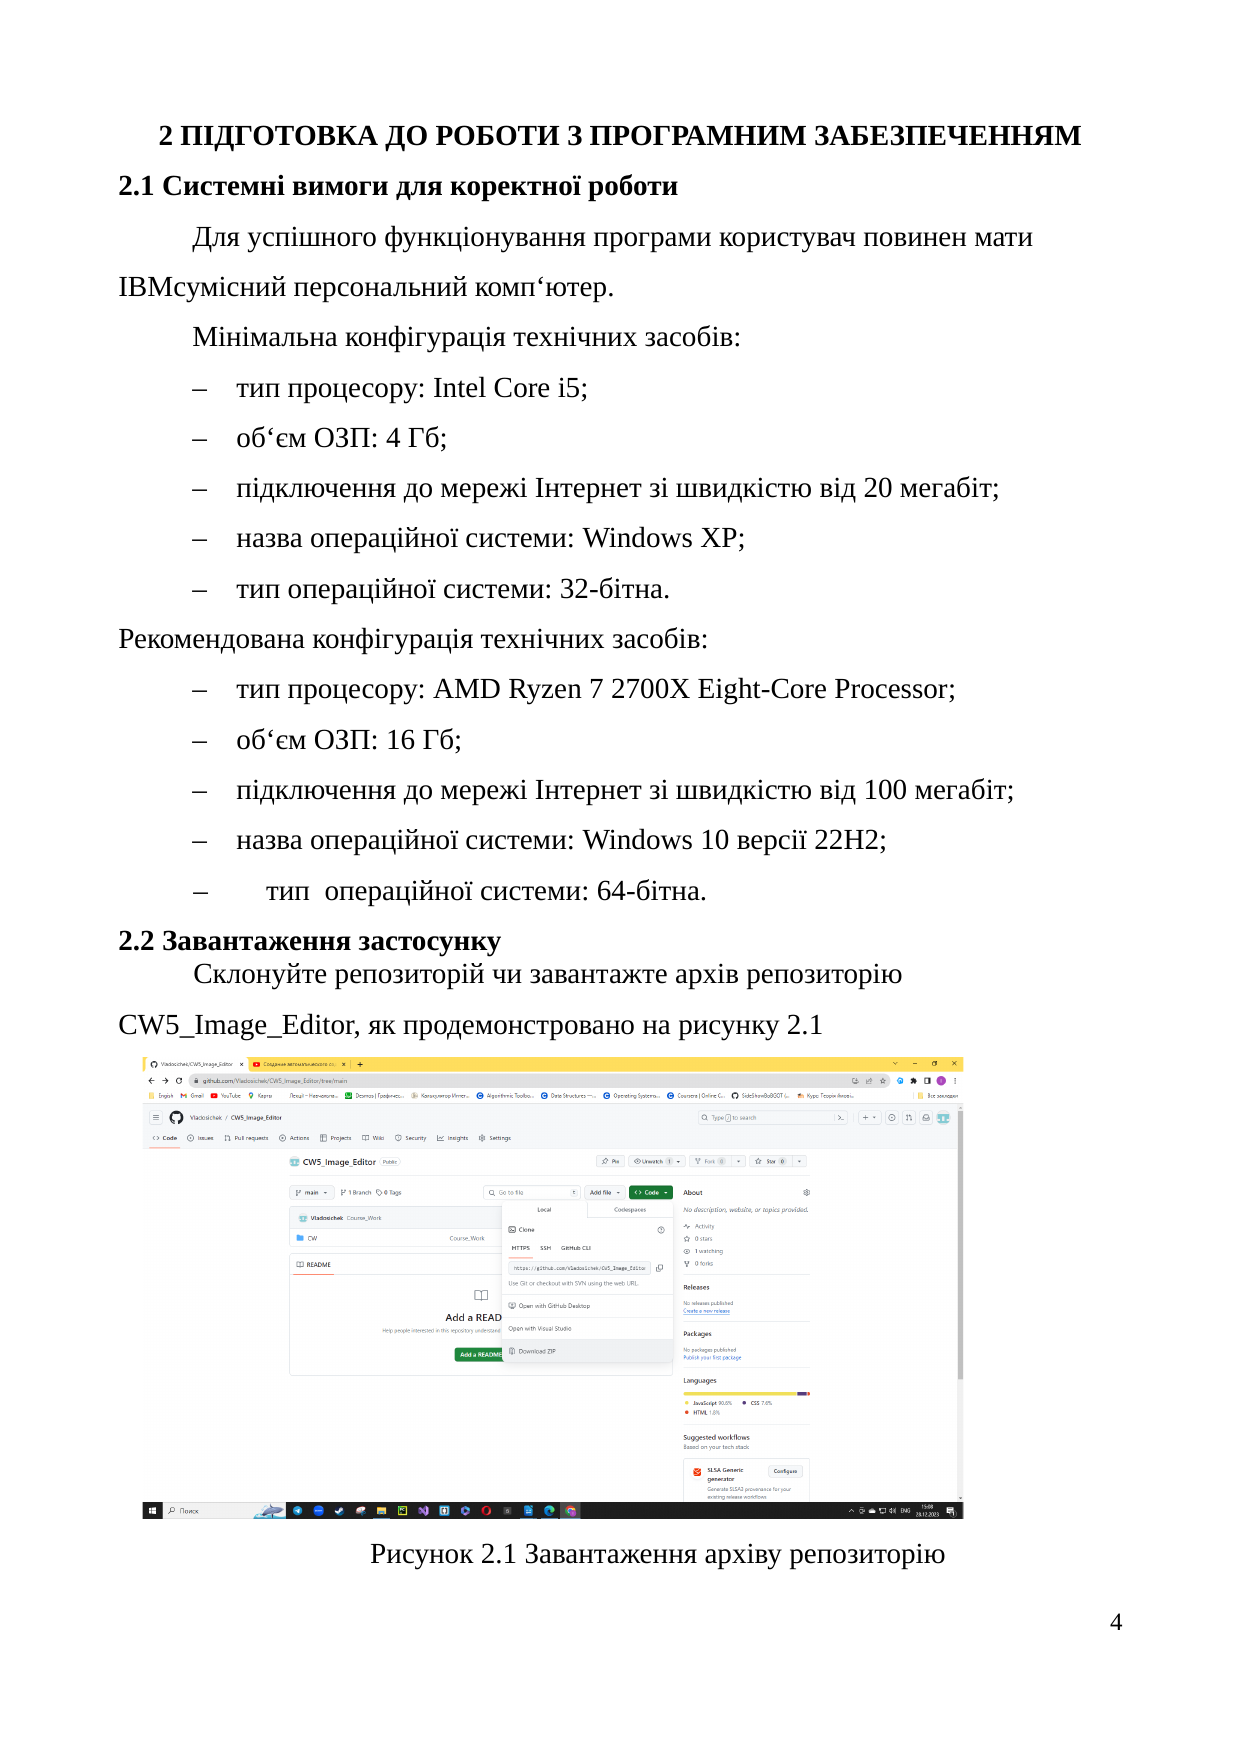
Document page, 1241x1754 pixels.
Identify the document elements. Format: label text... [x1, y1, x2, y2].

list тип процесору: Intel Core i5; [192, 370, 1122, 403]
text Рисунок 2.1 Завантаження архіву репозиторію [118, 1533, 1122, 1569]
text 2.2 Завантаження застосунку [118, 923, 1122, 957]
text Рекомендована конфігурація технічних засобів: [118, 621, 1122, 655]
text Склонуйте репозиторій чи завантажте архів репозиторію CW5_Image_Editor, як продемонстровано на рисунку 2.1 [118, 957, 1122, 1041]
list тип операційної системи: 64-бітна. [118, 873, 1122, 906]
text Мінімальна конфігурація технічних засобів: [118, 319, 1122, 353]
list об‘єм ОЗП: 4 Гб; [192, 420, 1122, 453]
list назва операційної системи: Windows ХР; [192, 521, 1122, 554]
text Для успішного функціонування програми користувач повинен мати IBMсумісний персональний комп‘ютер. [118, 219, 1122, 303]
list підключення до мережі Інтернет зі швидкістю від 100 мегабіт; [192, 772, 1122, 806]
list об‘єм ОЗП: 16 Гб; [192, 722, 1122, 755]
list назва операційної системи: Windows 10 версії 22Н2; [192, 822, 1122, 856]
list підключення до мережі Інтернет зі швидкістю від 20 мегабіт; [192, 470, 1122, 504]
text 2 ПІДГОТОВКА ДО РОБОТИ З ПРОГРАМНИМ ЗАБЕЗПЕЧЕННЯМ [118, 118, 1122, 152]
list тип процесору: AMD Ryzen 7 2700X Eight-Core Processor; [192, 672, 1122, 705]
text 2.1 Системні вимоги для коректної роботи [118, 168, 1122, 202]
picture [142, 1057, 964, 1519]
list тип операційної системи: 32-бітна. [192, 571, 1122, 604]
